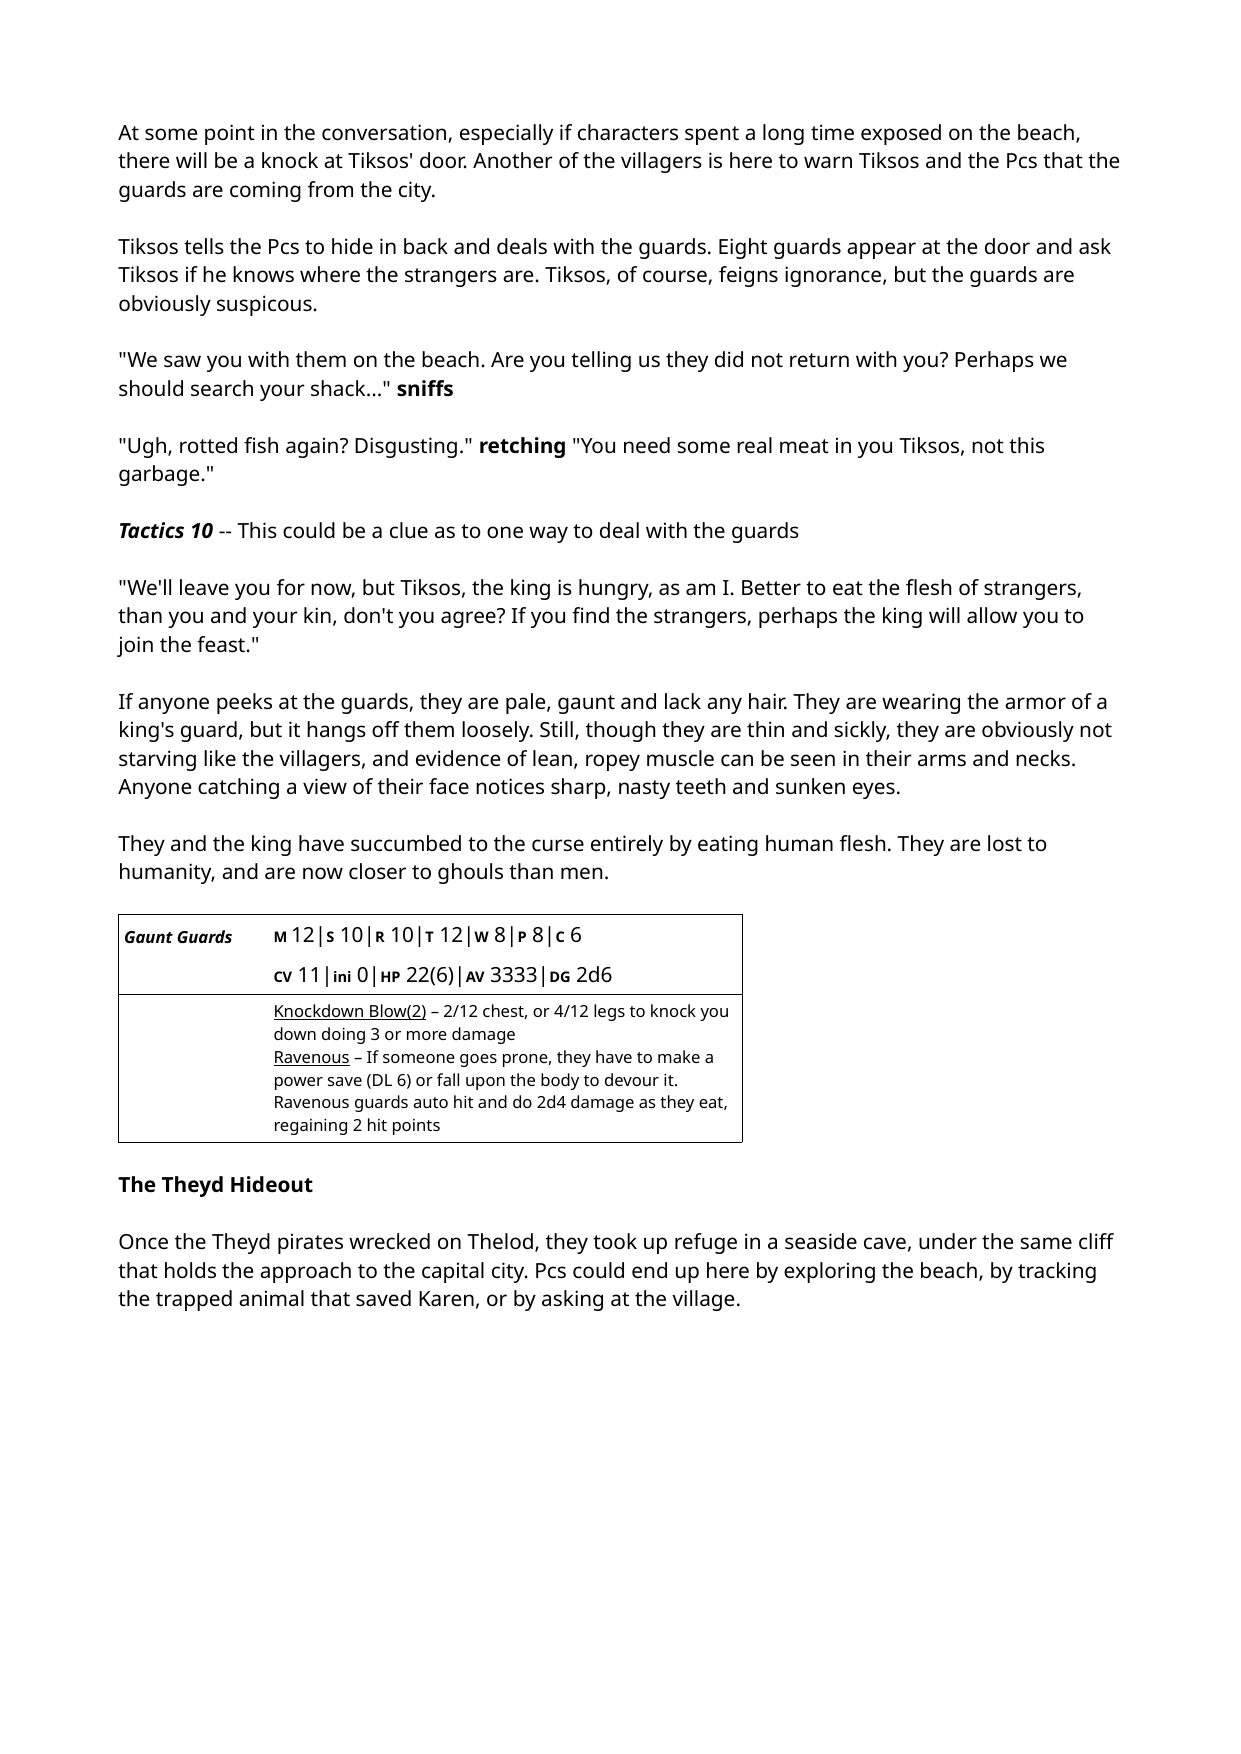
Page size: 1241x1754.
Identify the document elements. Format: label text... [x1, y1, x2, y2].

text At some point in the conversation, especially if characters spent a long time exposed on the beach, there will be a knock at Tiksos' door. Another of the villagers is here to warn Tiksos and the Pcs that the guards are coming from the city. [118, 118, 1122, 203]
table_header M 12|S 10|R 10|T 12|W 8|P 8|C 6 [268, 915, 742, 954]
text "We saw you with them on the beach. Are you telling us they did not return with you? Perhaps we should search your shack..." sniffs [118, 346, 1122, 402]
text Tiksos tells the Pcs to hide in back and deals with the guards. Eight guards appear at the door and ask Tiksos if he knows where the strangers are. Tiksos, of course, feigns ignorance, but the guards are obviously suspicous. [118, 232, 1122, 317]
text If anyone peeks at the guards, they are pale, gaunt and lack any hair. They are wearing the armor of a king's guard, but it hangs off them loosely. Still, though they are thin and sickly, they are obviously not starving like the villagers, and evidence of lean, ropey muscle can be seen in their arms and necks. Anyone catching a view of their face notices sharp, nasty teeth and sunken eyes. [118, 687, 1122, 801]
table_cell [119, 954, 268, 994]
text "We'll leave you for now, but Tiksos, the king is hungry, as am I. Better to eat the flesh of strangers, than you and your kin, don't you agree? If you find the strangers, perhaps the king will allow you to join the feast." [118, 573, 1122, 687]
table_cell CV 11|ini 0|HP 22(6)|AV 3333|DG 2d6 [268, 954, 742, 994]
text The Theyd Hideout [118, 1171, 1122, 1199]
text Once the Theyd pirates wrecked on Thelod, they took up refuge in a seaside cave, under the same cliff that holds the approach to the capital city. Pcs could end up here by exploring the beach, by tracking the trapped animal that saved Karen, or by asking at the village. [118, 1227, 1122, 1313]
table_header Gaunt Guards [119, 915, 268, 954]
table_cell Knockdown Blow(2) – 2/12 chest, or 4/12 legs to knock you down doing 3 or more damage Ravenous – If someone goes prone, they have to make a power save (DL 6) or fall upon the body to devour it. Ravenous guards auto hit and do 2d4 damage as they eat, regaining 2 hit points [268, 995, 742, 1142]
text They and the king have succumbed to the curse entirely by eating human flesh. They are lost to humanity, and are now closer to ghouls than men. [118, 829, 1122, 886]
table_cell [119, 995, 268, 1142]
text Tactics 10 -- This could be a clue as to one way to deal with the guards [118, 516, 1122, 545]
text "Ugh, rotted fish again? Disgusting." retching "You need some real meat in you Tiksos, not this garbage." [118, 431, 1122, 488]
